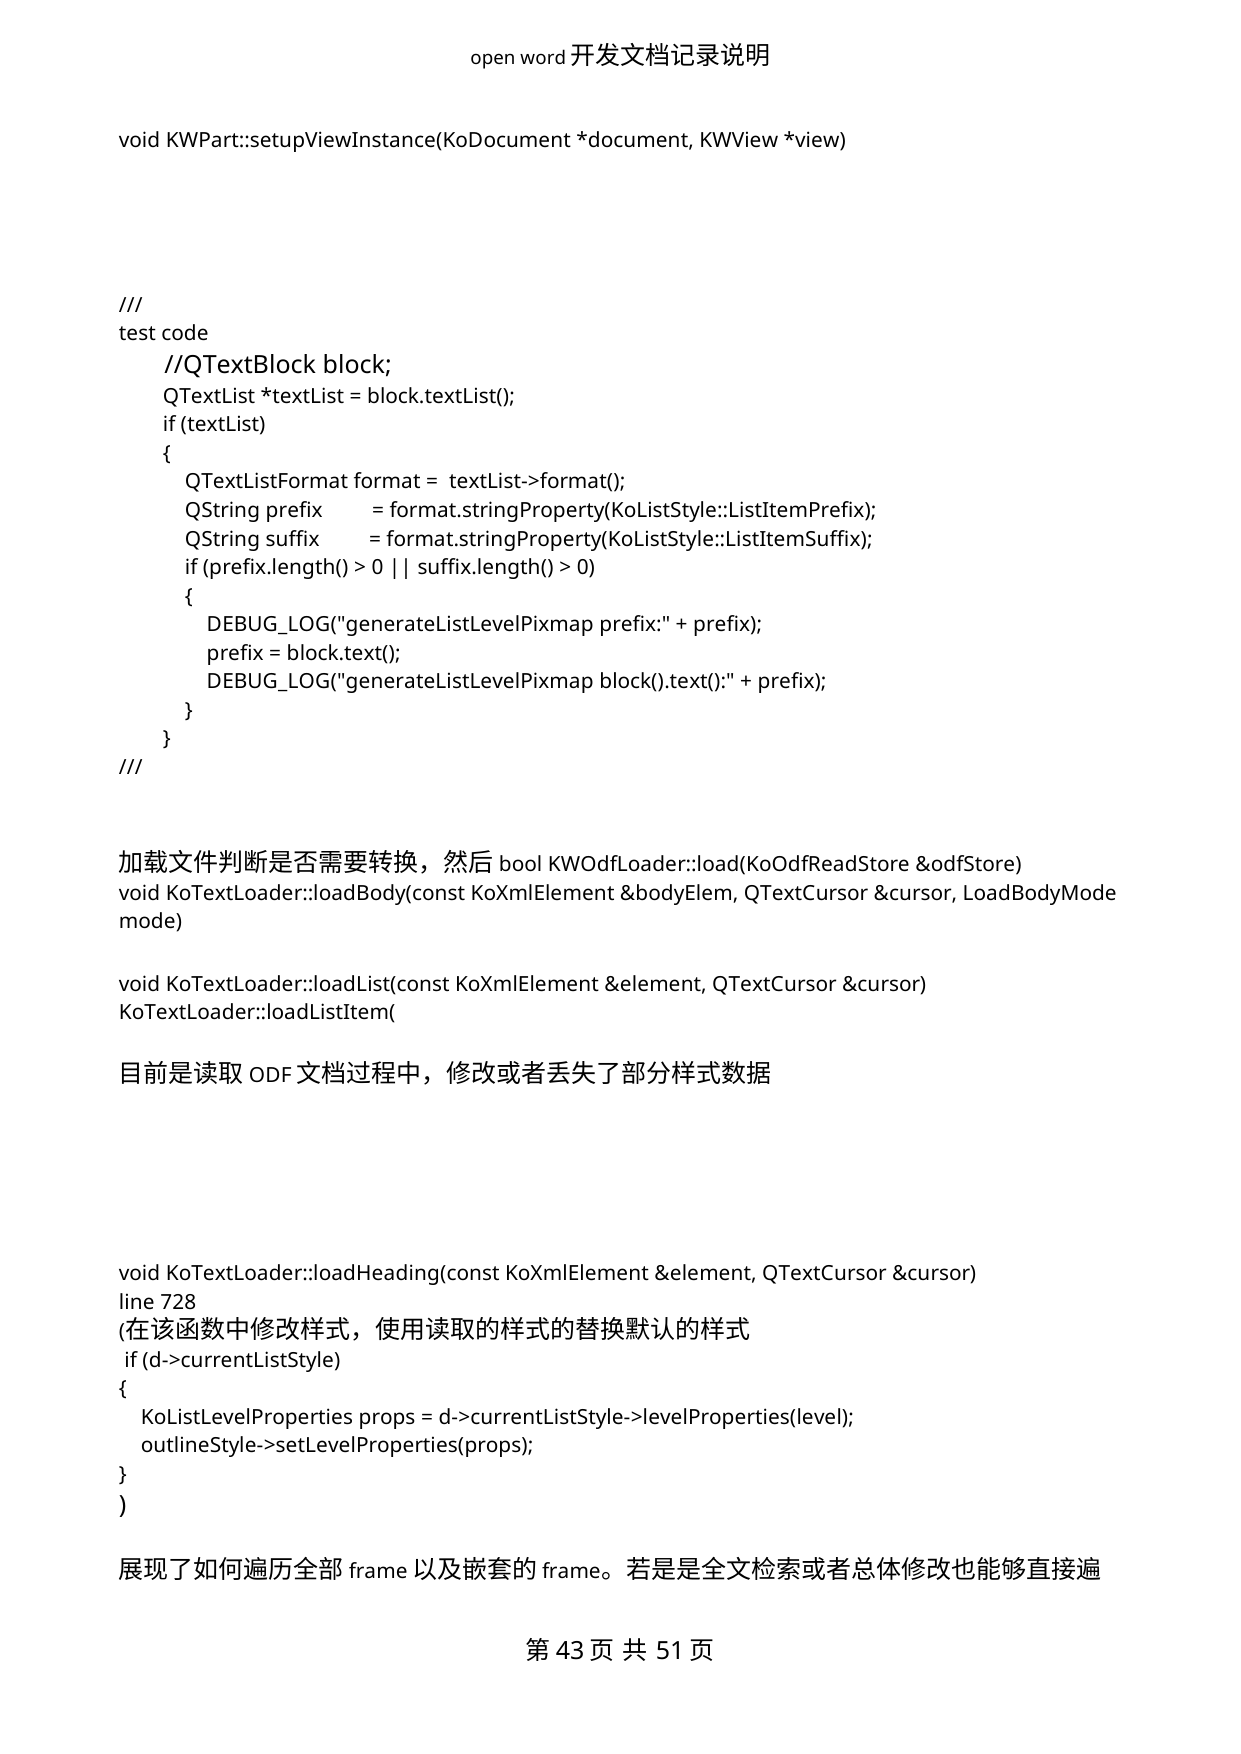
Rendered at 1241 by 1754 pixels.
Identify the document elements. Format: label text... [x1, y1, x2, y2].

text /// [119, 752, 1121, 780]
text /// [119, 290, 1121, 318]
text 加载文件判断是否需要转换，然后bool KWOdfLoader::load(KoOdfReadStore &odfStore) [119, 848, 1121, 877]
text { [119, 1373, 1121, 1402]
text { [119, 438, 1121, 466]
text outlineStyle->setLevelProperties(props); [119, 1430, 1121, 1459]
text void KWPart::setupViewInstance(KoDocument *document, KWView *view) [119, 125, 1121, 154]
text 目前是读取ODF文档过程中，修改或者丢失了部分样式数据 [119, 1059, 1121, 1088]
text if (prefix.length() > 0 || suffix.length() > 0) [119, 552, 1121, 581]
text void KoTextLoader::loadList(const KoXmlElement &element, QTextCursor &cursor) [119, 968, 1121, 997]
text } [119, 1459, 1121, 1487]
text KoTextLoader::loadListItem( [119, 997, 1121, 1026]
text if (textList) [119, 409, 1121, 438]
text 展现了如何遍历全部frame以及嵌套的frame。若是是全文检索或者总体修改也能够直接遍 [119, 1555, 1121, 1584]
text //QTextBlock block; [119, 347, 1121, 381]
text { [119, 581, 1121, 609]
text QString suffix = format.stringProperty(KoListStyle::ListItemSuffix); [119, 523, 1121, 552]
text prefix = block.text(); [119, 638, 1121, 666]
text QTextList *textList = block.textList(); [119, 381, 1121, 409]
text void KoTextLoader::loadHeading(const KoXmlElement &element, QTextCursor &cursor) [119, 1258, 1121, 1287]
text DEBUG_LOG("generateListLevelPixmap prefix:" + prefix); [119, 609, 1121, 638]
text (在该函数中修改样式，使用读取的样式的替换默认的样式 [119, 1315, 1121, 1344]
text void KoTextLoader::loadBody(const KoXmlElement &bodyElem, QTextCursor &cursor, LoadBodyMode mode) [119, 877, 1121, 934]
text QTextListFormat format = textList->format(); [119, 466, 1121, 495]
text } [119, 695, 1121, 723]
text DEBUG_LOG("generateListLevelPixmap block().text():" + prefix); [119, 666, 1121, 695]
text if (d->currentListStyle) [119, 1344, 1121, 1373]
text QString prefix = format.stringProperty(KoListStyle::ListItemPrefix); [119, 495, 1121, 523]
text KoListLevelProperties props = d->currentListStyle->levelProperties(level); [119, 1402, 1121, 1430]
text line 728 [119, 1287, 1121, 1315]
text test code [119, 318, 1121, 347]
text ) [119, 1487, 1121, 1521]
text } [119, 723, 1121, 752]
